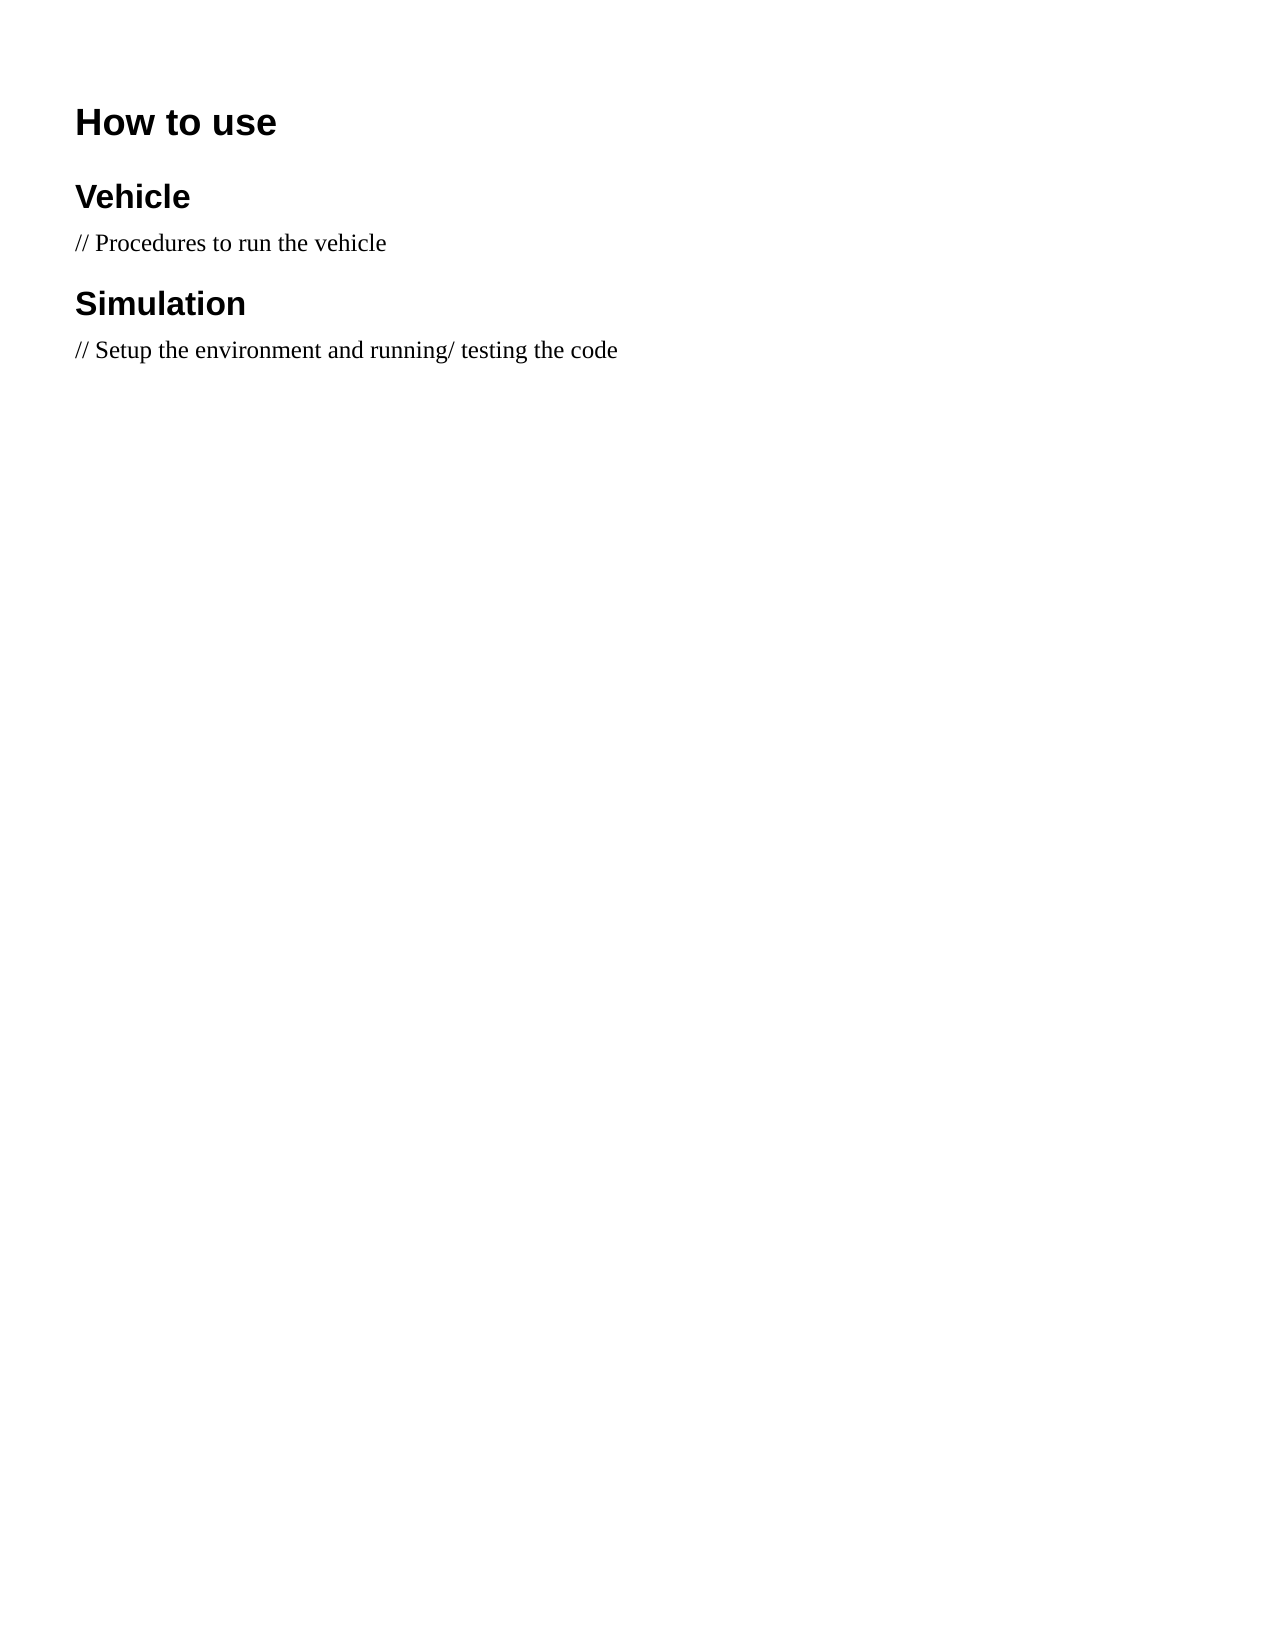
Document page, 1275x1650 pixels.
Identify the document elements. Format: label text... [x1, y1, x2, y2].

text // Setup the environment and running/ testing the code [75, 335, 1200, 363]
text // Procedures to run the vehicle [75, 228, 1200, 257]
subtitle How to use [75, 100, 1200, 144]
subtitle Vehicle [75, 177, 1200, 216]
subtitle Simulation [75, 284, 1200, 322]
